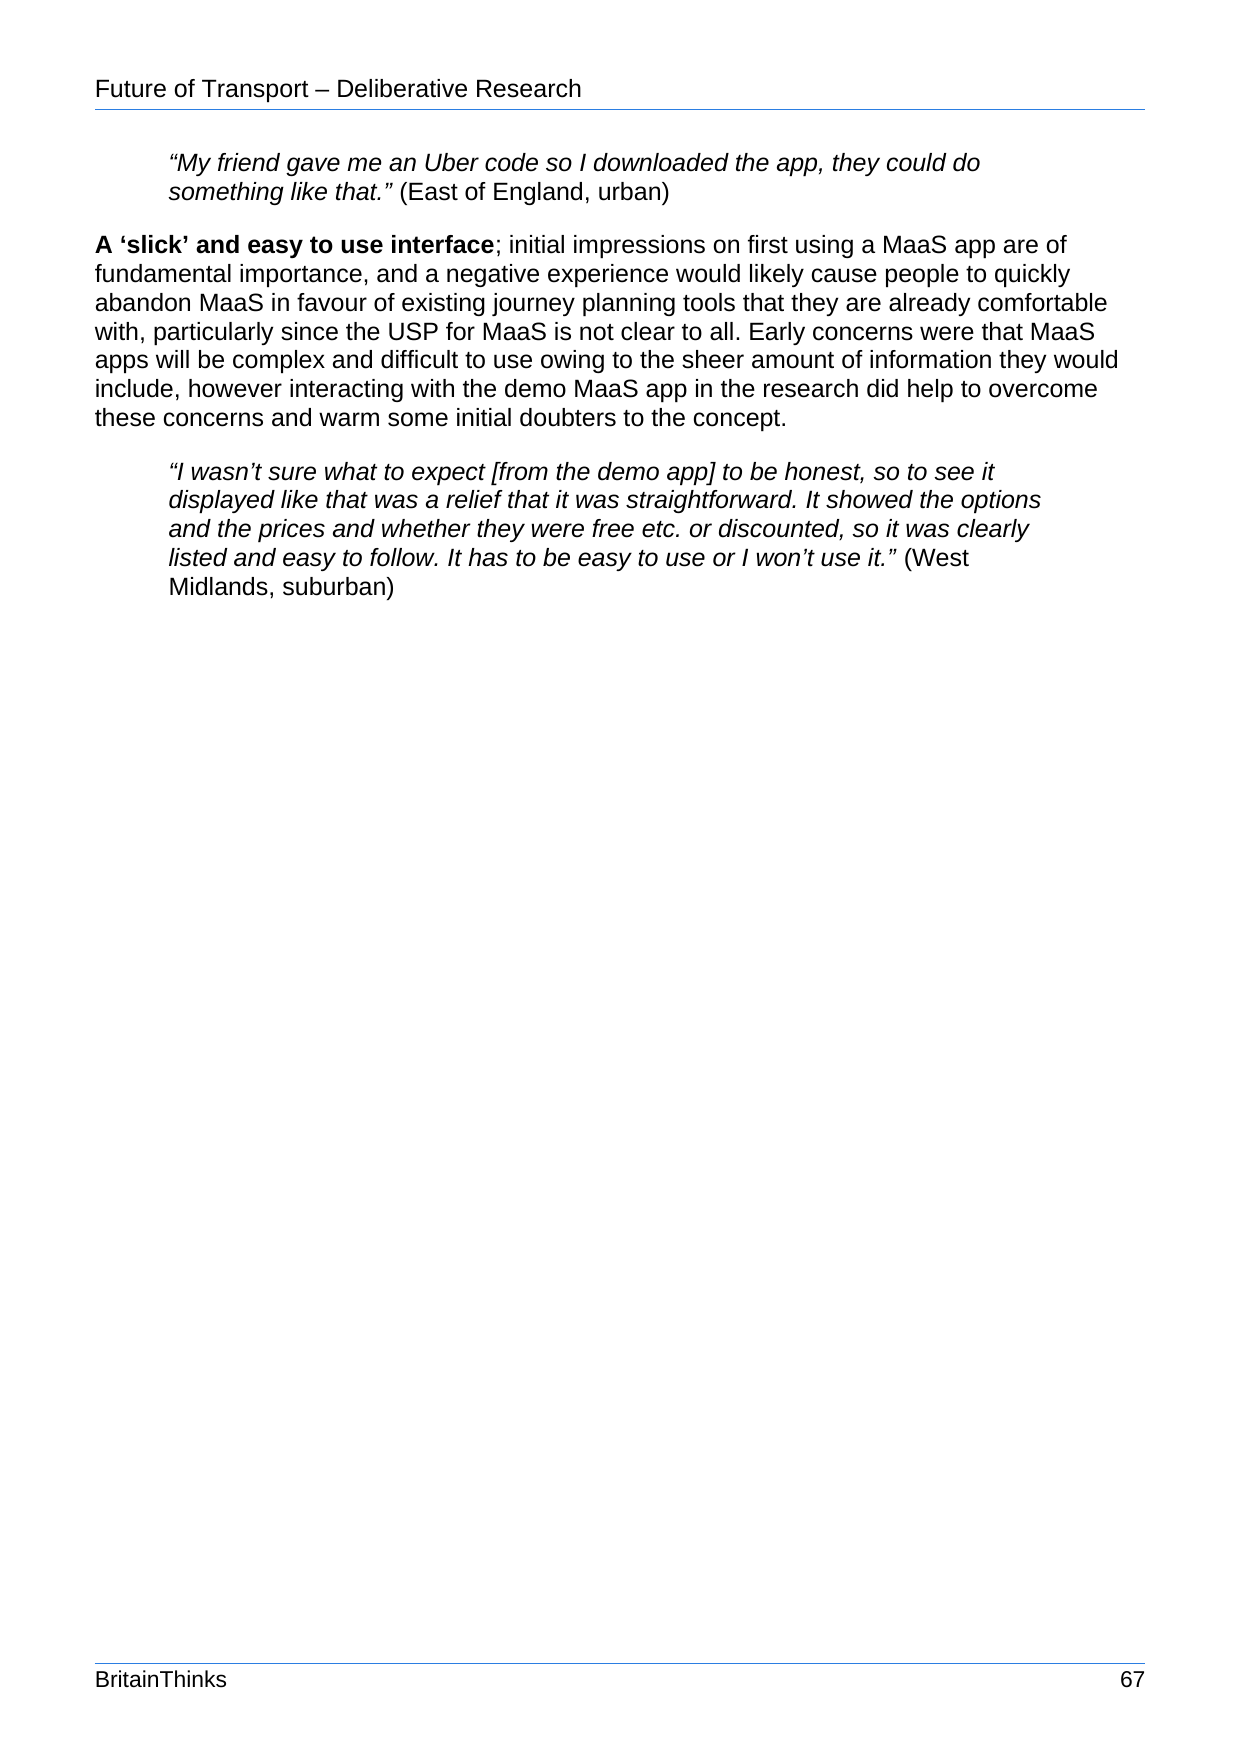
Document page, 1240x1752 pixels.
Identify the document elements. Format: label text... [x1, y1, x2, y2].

text “My friend gave me an Uber code so I downloaded the app, they could do something like that.” (East of England, urban) [168, 148, 1071, 205]
text “I wasn’t sure what to expect [from the demo app] to be honest, so to see it displayed like that was a relief that it was straightforward. It showed the options and the prices and whether they were free etc. or discounted, so it was clearly listed and easy to follow. It has to be easy to use or I won’t use it.” (West Midlands, suburban) [168, 456, 1071, 600]
text A ‘slick’ and easy to use interface; initial impressions on first using a MaaS app are of fundamental importance, and a negative experience would likely cause people to quickly abandon MaaS in favour of existing journey planning tools that they are already comfortable with, particularly since the USP for MaaS is not clear to all. Early concerns were that MaaS apps will be complex and difficult to use owing to the sheer amount of information they would include, however interacting with the demo MaaS app in the research did help to overcome these concerns and warm some initial doubters to the concept. [94, 230, 1145, 431]
